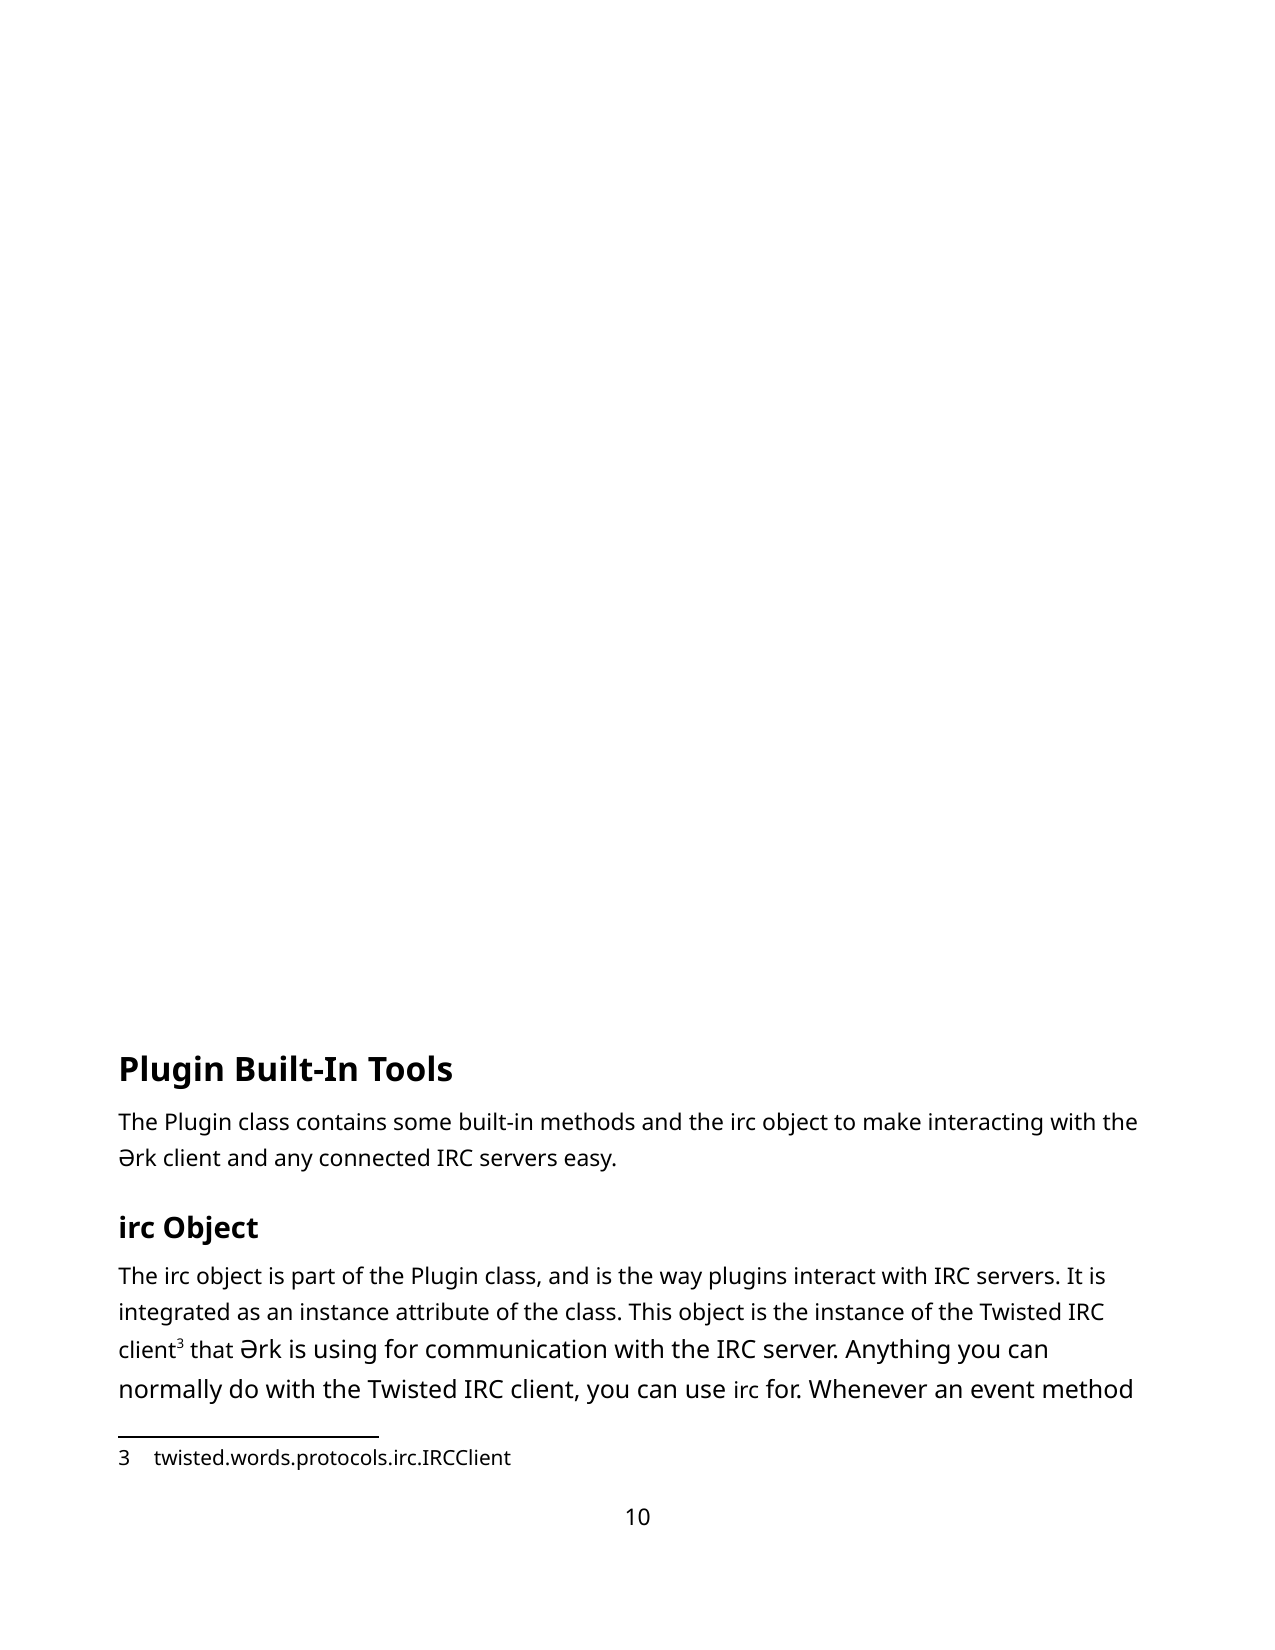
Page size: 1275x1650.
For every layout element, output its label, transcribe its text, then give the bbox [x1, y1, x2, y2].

text The irc object is part of the Plugin class, and is the way plugins interact with IRC servers. It is integrated as an instance attribute of the class. This object is the instance of the Twisted IRC client that Ərk is using for communication with the IRC server. Anything you can normally do with the Twisted IRC client, you can use irc for. Whenever an event method [118, 1260, 1157, 1405]
text twisted.words.protocols.irc.IRCClient [118, 1443, 1157, 1471]
subtitle Plugin Built-In Tools [118, 1045, 1157, 1091]
text The Plugin class contains some built-in methods and the irc object to make interacting with the Ərk client and any connected IRC servers easy. [118, 1103, 1157, 1173]
subtitle irc Object [118, 1207, 1157, 1247]
